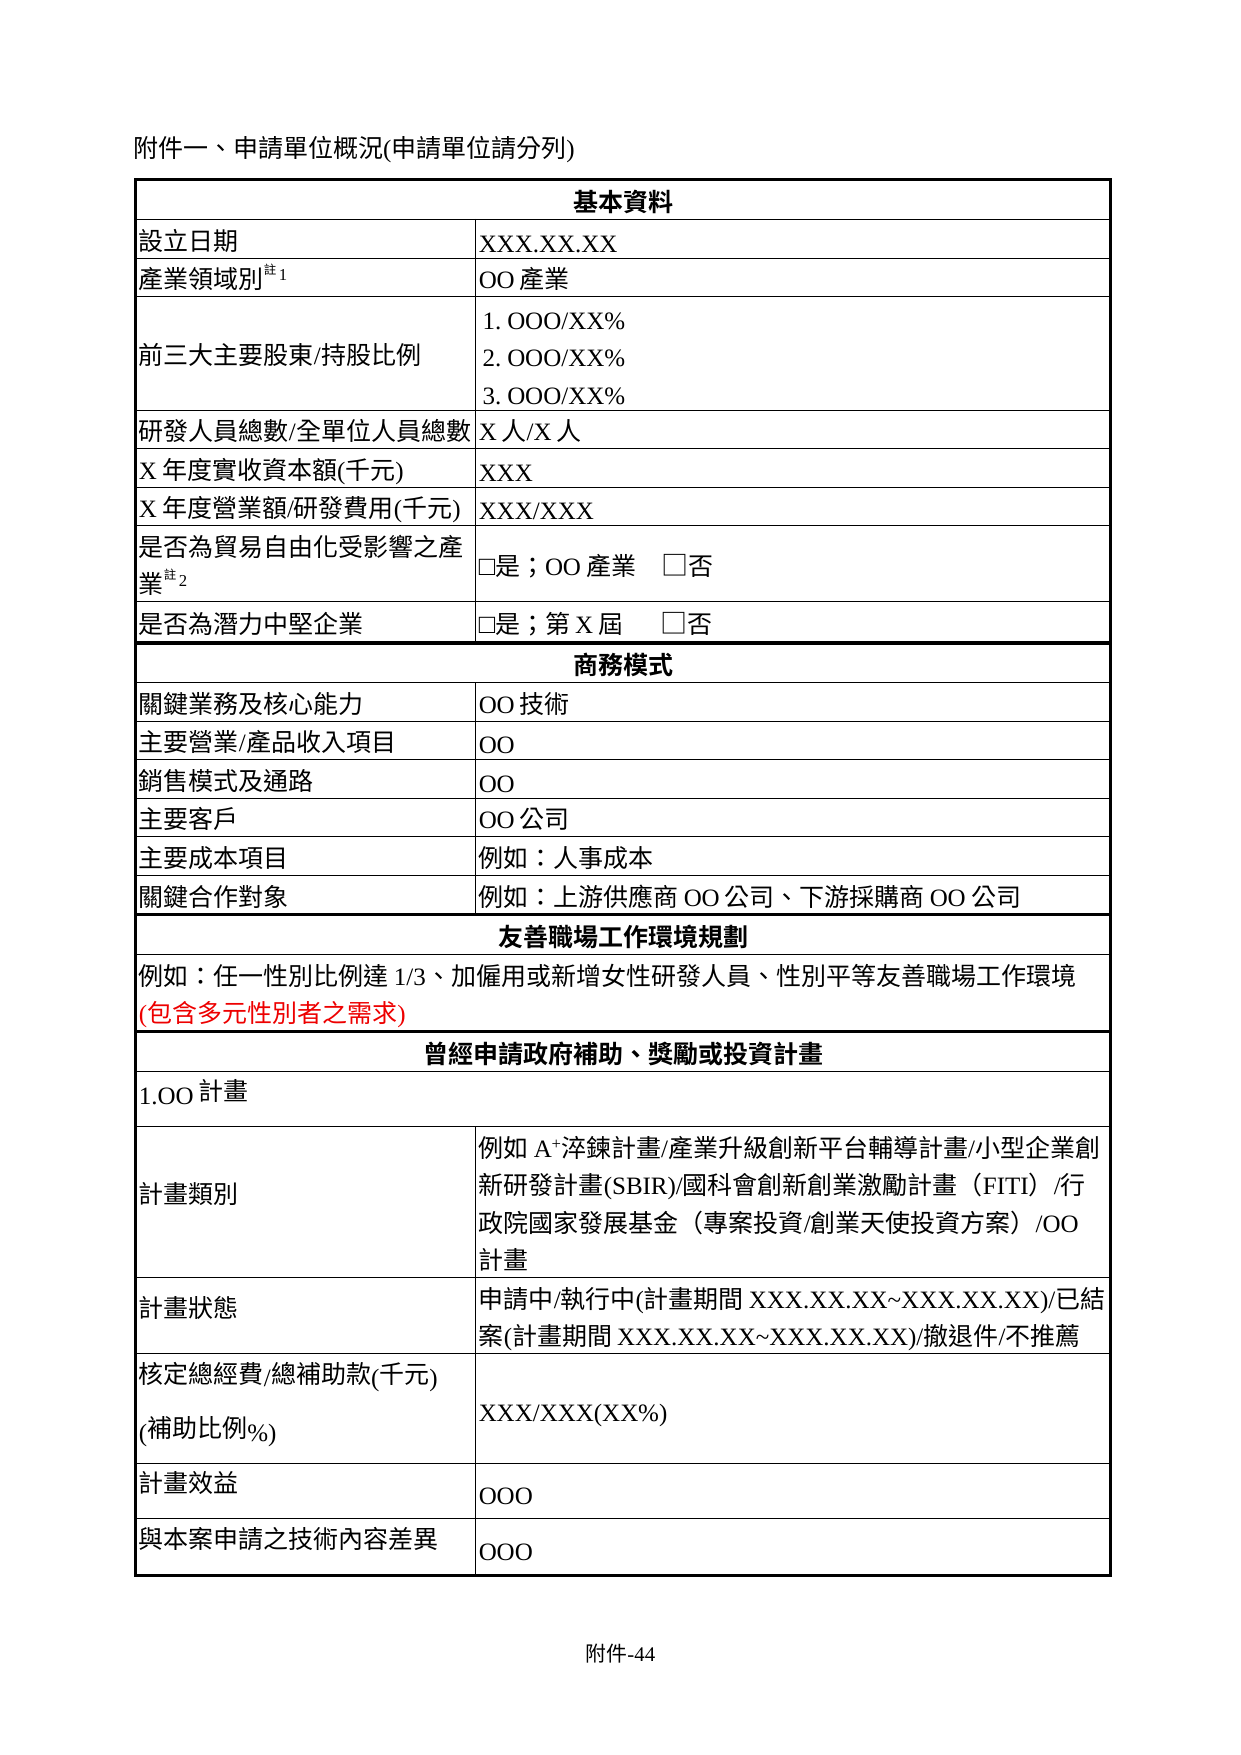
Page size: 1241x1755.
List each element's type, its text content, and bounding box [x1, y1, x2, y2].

table_cell X年度營業額/研發費用(千元) [137, 488, 475, 525]
table_cell OOO [476, 1464, 1109, 1518]
table_cell 主要成本項目 [137, 837, 475, 875]
table_cell 曾經申請政府補助、獎勵或投資計畫 [137, 1033, 1109, 1071]
table_cell OO公司 [476, 799, 1109, 836]
table_cell 主要客戶 [137, 799, 475, 836]
table_cell 例如：上游供應商OO公司、下游採購商OO公司 [476, 876, 1109, 913]
table_cell 例如：任一性別比例達1/3、加僱用或新增女性研發人員、性別平等友善職場工作環境 (包含多元性別者之需求) [137, 955, 1109, 1030]
table_cell OO [476, 760, 1109, 798]
table_cell 是否為貿易自由化受影響之產業註2 [137, 526, 475, 601]
table_cell XXX [476, 449, 1109, 487]
table_cell 是否為潛力中堅企業 [137, 602, 475, 641]
table_cell OOO [476, 1519, 1109, 1574]
table_cell 前三大主要股東/持股比例 [137, 297, 475, 409]
table_cell 主要營業/產品收入項目 [137, 722, 475, 759]
table_cell XXX/XXX [476, 488, 1109, 525]
table_cell 關鍵合作對象 [137, 876, 475, 913]
table_cell 計畫狀態 [137, 1278, 475, 1353]
table_cell 計畫效益 [137, 1464, 475, 1518]
table_cell OO [476, 722, 1109, 759]
table_cell 例如：人事成本 [476, 837, 1109, 875]
table_cell X人/X人 [476, 411, 1109, 448]
table_cell 商務模式 [137, 645, 1109, 682]
table_cell XXX.XX.XX [476, 220, 1109, 257]
table_header 基本資料 [137, 181, 1109, 219]
table_cell OOO/XX% OOO/XX% OOO/XX% [476, 297, 1109, 409]
table_cell 核定總經費/總補助款(千元) (補助比例%) [137, 1354, 475, 1463]
subtitle 附件一、申請單位概況(申請單位請分列) [133, 124, 1107, 166]
table_cell 1.OO計畫 [137, 1072, 1109, 1126]
table_cell □是；OO產業 □否 [476, 526, 1109, 601]
table_cell XXX/XXX(XX%) [476, 1354, 1109, 1463]
table_cell 申請中/執行中(計畫期間XXX.XX.XX~XXX.XX.XX)/已結案(計畫期間XXX.XX.XX~XXX.XX.XX)/撤退件/不推薦 [476, 1278, 1109, 1353]
table_cell OO產業 [476, 259, 1109, 296]
table_cell 設立日期 [137, 220, 475, 257]
table_cell 銷售模式及通路 [137, 760, 475, 798]
table_cell □是；第X屆 □否 [476, 602, 1109, 641]
table_cell X年度實收資本額(千元) [137, 449, 475, 487]
table_cell 友善職場工作環境規劃 [137, 916, 1109, 954]
table_cell 計畫類別 [137, 1127, 475, 1277]
table_cell 與本案申請之技術內容差異 [137, 1519, 475, 1574]
table_cell 研發人員總數/全單位人員總數 [137, 411, 475, 448]
table_cell 關鍵業務及核心能力 [137, 683, 475, 721]
table_cell 產業領域別註1 [137, 259, 475, 296]
table_cell 例如A+淬鍊計畫/產業升級創新平台輔導計畫/小型企業創新研發計畫(SBIR)/國科會創新創業激勵計畫（FITI）/行政院國家發展基金（專案投資/創業天使投資方案）/OO計畫 [476, 1127, 1109, 1277]
table_cell OO技術 [476, 683, 1109, 721]
